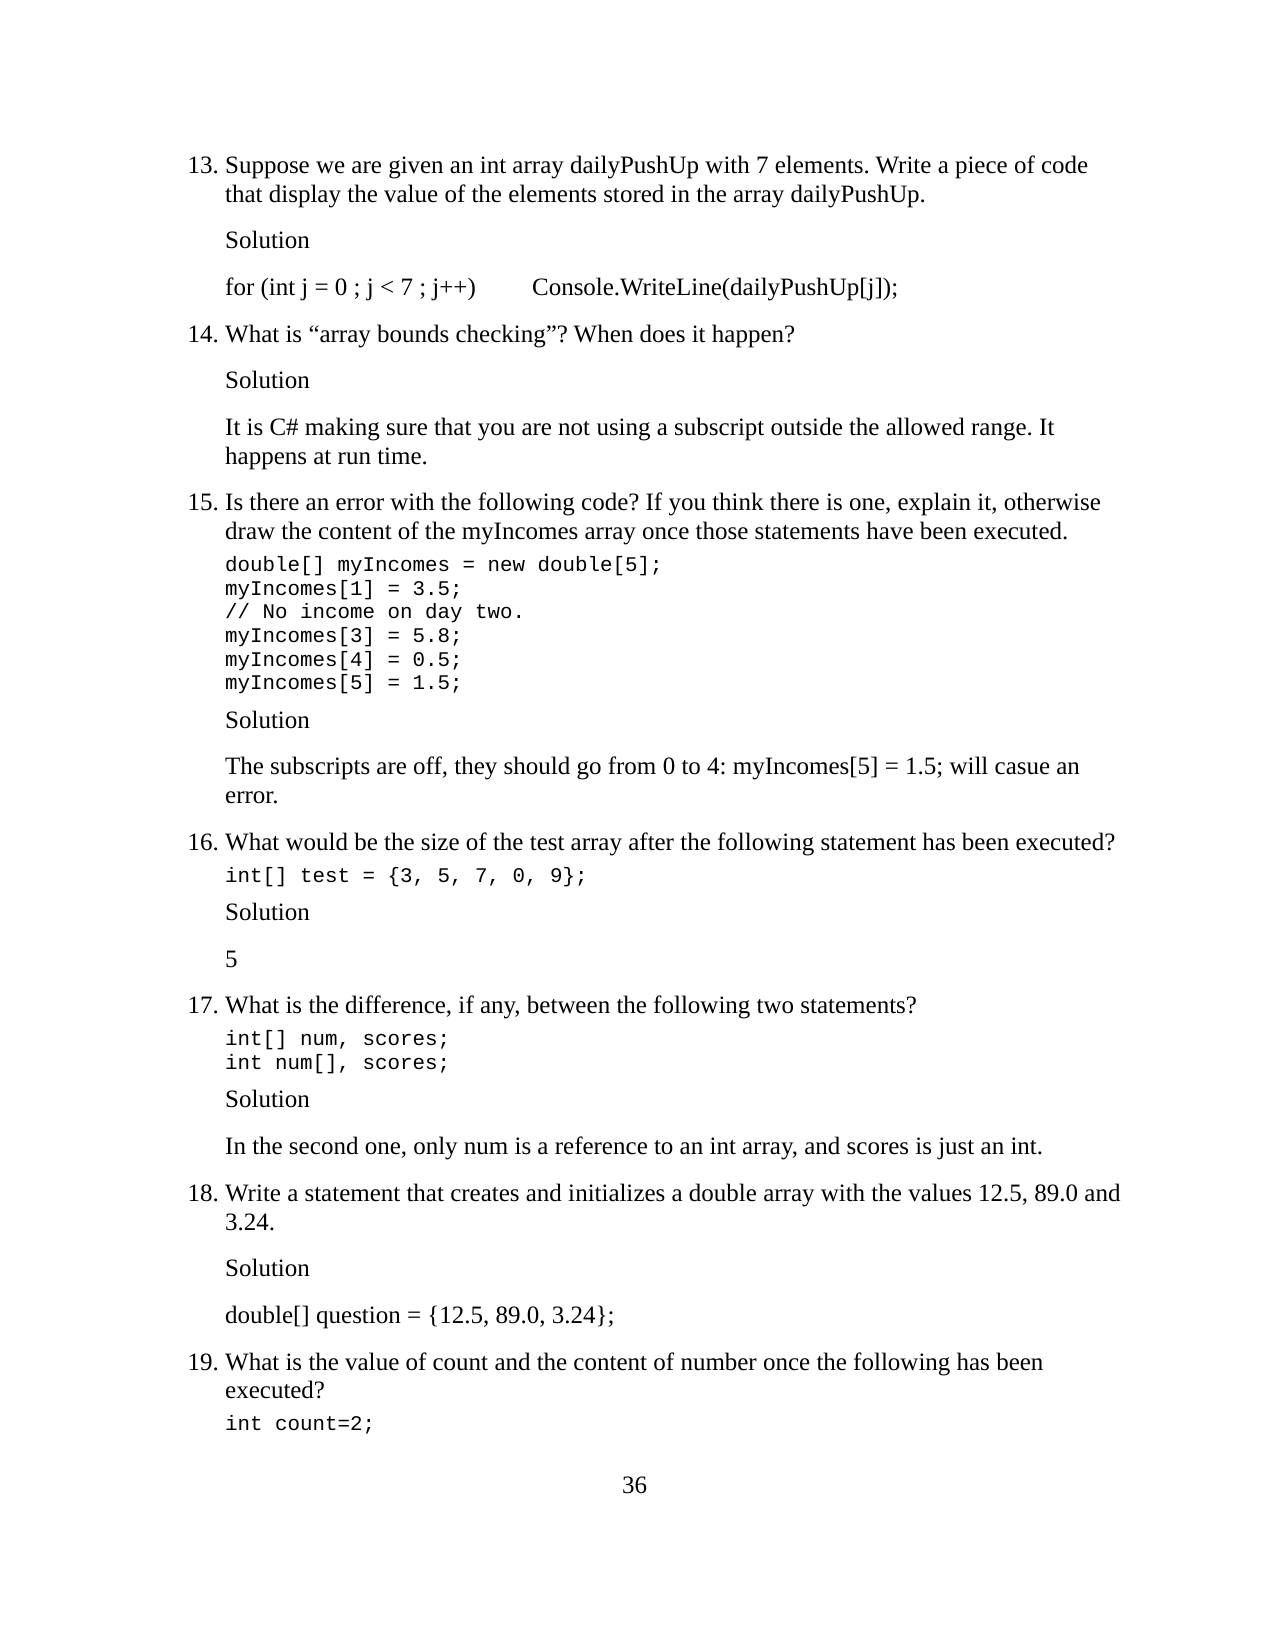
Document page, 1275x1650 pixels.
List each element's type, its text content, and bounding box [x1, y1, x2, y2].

list Solution [187, 1084, 1125, 1113]
list The subscripts are off, they should go from 0 to 4: myIncomes[5] = 1.5; will casue an error. [187, 751, 1125, 809]
list myIncomes[5] = 1.5; [187, 672, 1125, 696]
list myIncomes[4] = 0.5; [187, 648, 1125, 672]
list Is there an error with the following code? If you think there is one, explain it, otherwise draw the content of the myIncomes array once those statements have been executed. [187, 487, 1125, 545]
list Solution [187, 365, 1125, 394]
list Solution [187, 897, 1125, 926]
list for (int j = 0 ; j < 7 ; j++) Console.WriteLine(dailyPushUp[j]); [187, 272, 1125, 301]
list What is “array bounds checking”? When does it happen? [187, 319, 1125, 347]
list Solution [187, 225, 1125, 254]
list Solution [187, 1253, 1125, 1282]
list Solution [187, 705, 1125, 733]
list It is C# making sure that you are not using a subscript outside the allowed range. It happens at run time. [187, 412, 1125, 469]
list myIncomes[1] = 3.5; [187, 578, 1125, 601]
list double[] myIncomes = new double[5]; [187, 554, 1125, 578]
list What would be the size of the test array after the following statement has been executed? [187, 827, 1125, 856]
list What is the difference, if any, between the following two statements? [187, 991, 1125, 1019]
list What is the value of count and the content of number once the following has been executed? [187, 1347, 1125, 1404]
list myIncomes[3] = 5.8; [187, 625, 1125, 648]
list 5 [187, 944, 1125, 973]
list int count=2; [187, 1413, 1125, 1437]
list double[] question = {12.5, 89.0, 3.24}; [187, 1300, 1125, 1329]
list int[] test = {3, 5, 7, 0, 9}; [187, 864, 1125, 888]
list Write a statement that creates and initializes a double array with the values 12.5, 89.0 and 3.24. [187, 1178, 1125, 1235]
list Suppose we are given an int array dailyPushUp with 7 elements. Write a piece of code that display the value of the elements stored in the array dailyPushUp. [187, 150, 1125, 207]
list // No income on day two. [187, 601, 1125, 625]
list In the second one, only num is a reference to an int array, and scores is just an int. [187, 1131, 1125, 1160]
list int[] num, scores; [187, 1028, 1125, 1052]
list int num[], scores; [187, 1052, 1125, 1076]
